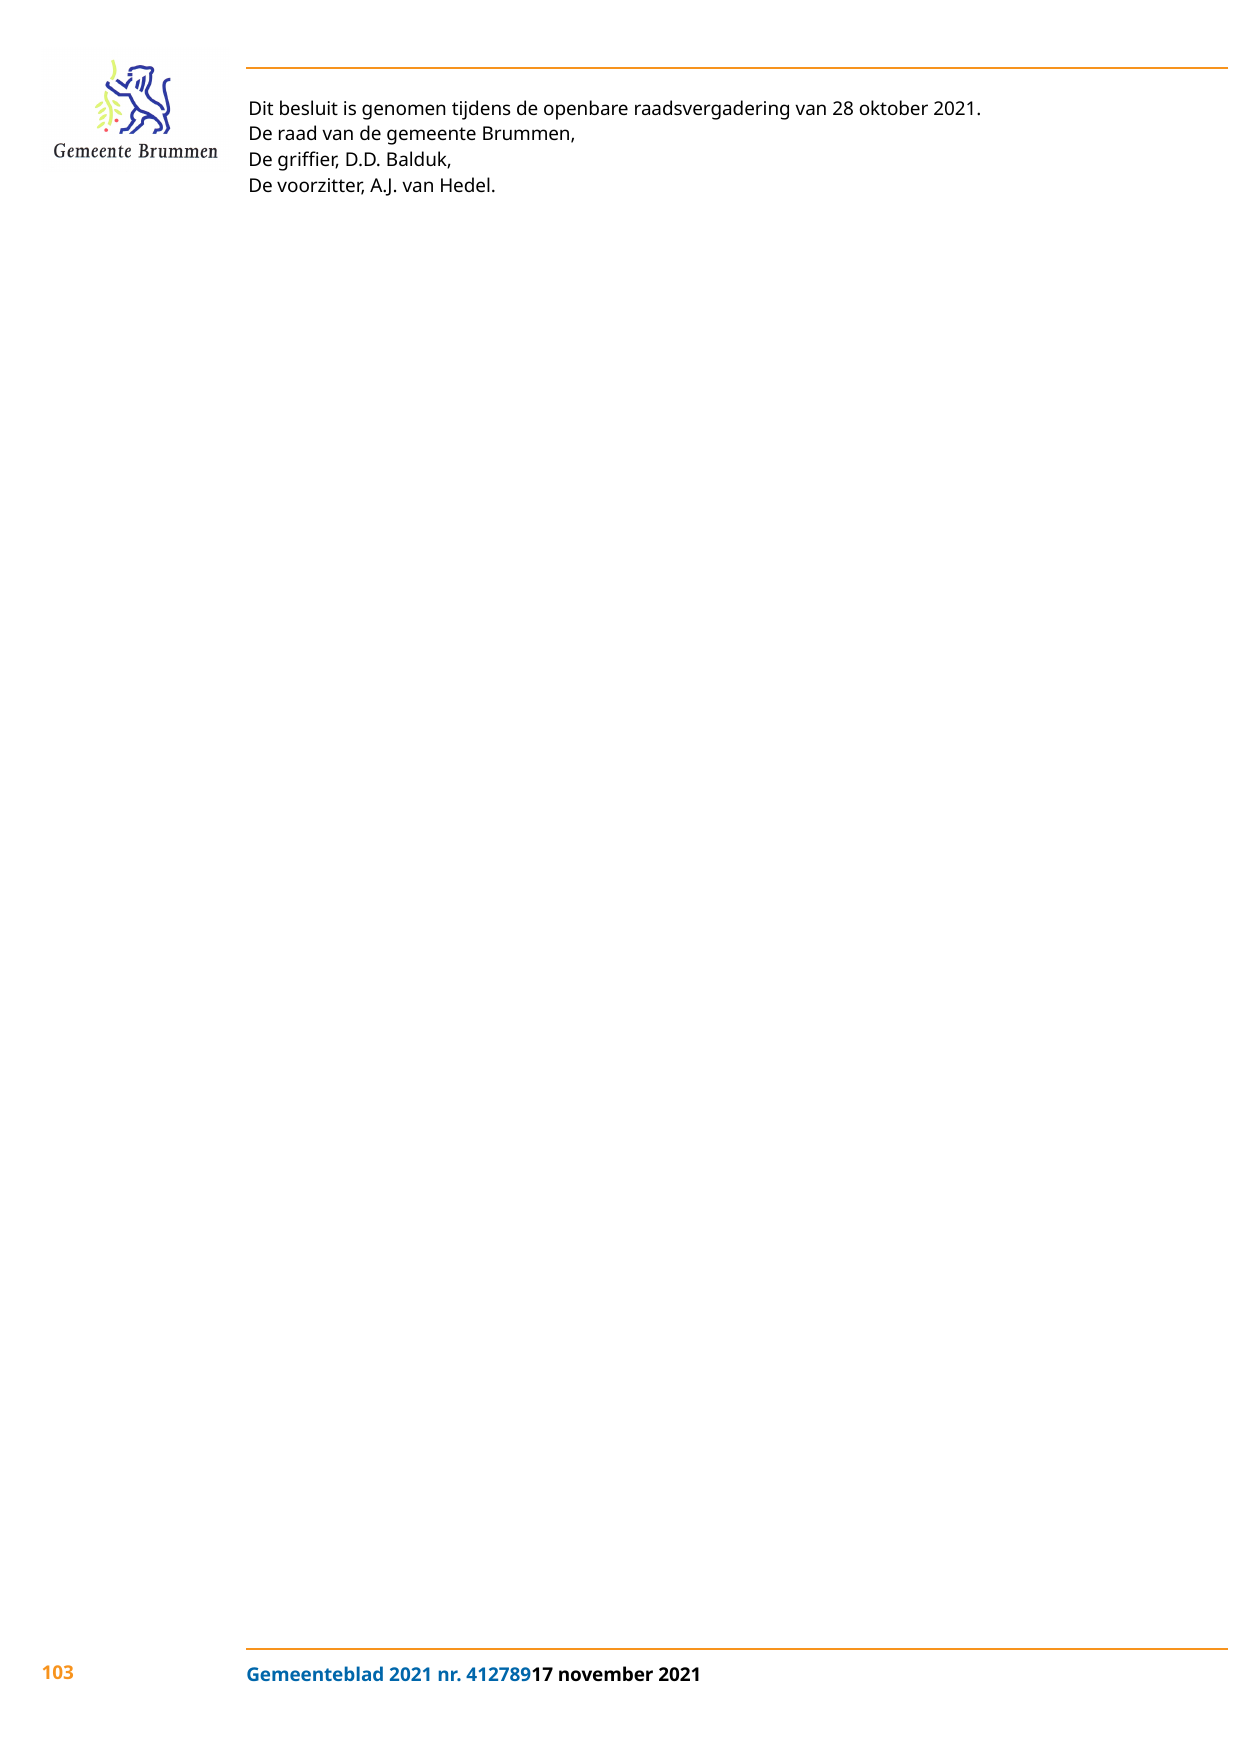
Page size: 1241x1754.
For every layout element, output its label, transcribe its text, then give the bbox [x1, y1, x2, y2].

text Dit besluit is genomen tijdens de openbare raadsvergadering van 28 oktober 2021. [248, 95, 1152, 121]
text De griffier, D.D. Balduk, [248, 146, 1152, 172]
picture [41, 47, 231, 172]
text De raad van de gemeente Brummen, [248, 121, 1152, 146]
text De voorzitter, A.J. van Hedel. [248, 172, 1152, 198]
